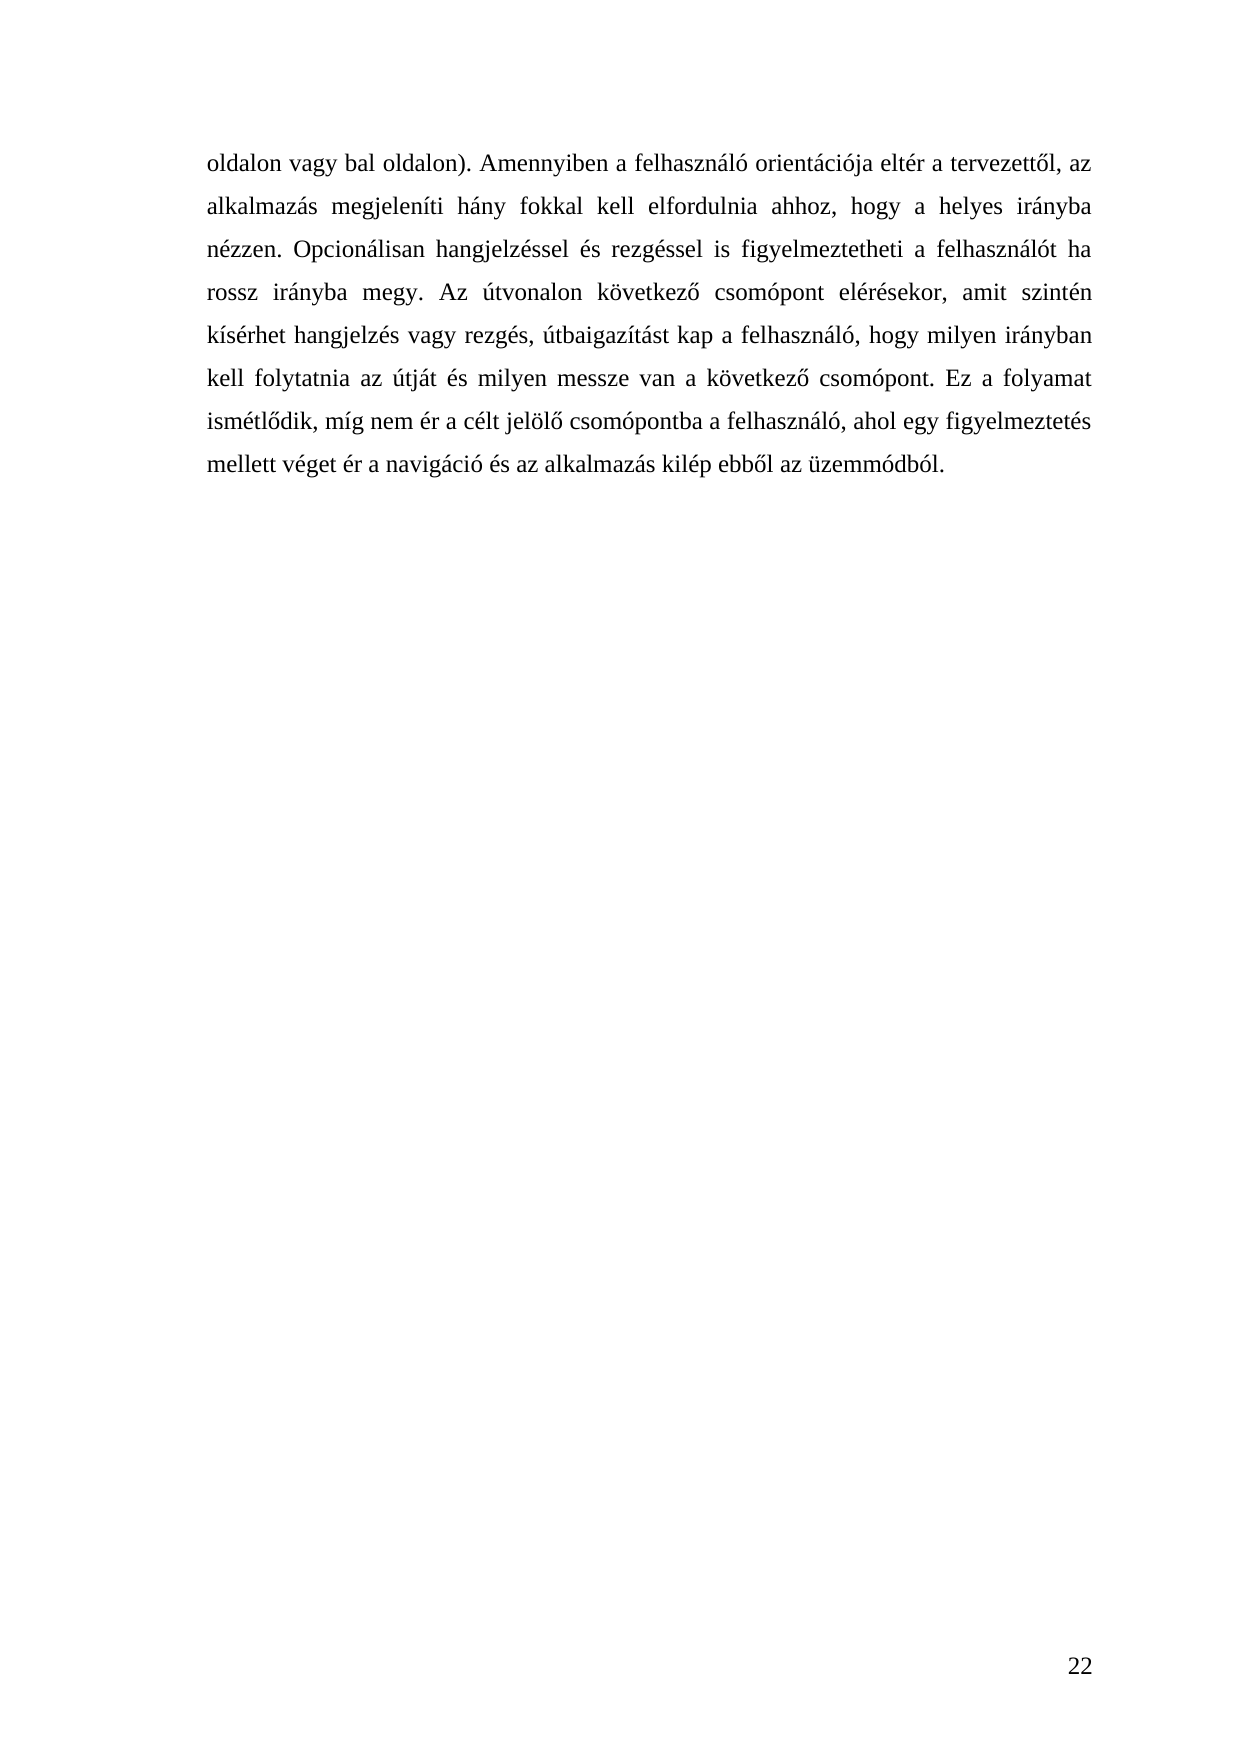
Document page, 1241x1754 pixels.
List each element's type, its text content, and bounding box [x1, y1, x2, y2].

text oldalon vagy bal oldalon). Amennyiben a felhasználó orientációja eltér a tervezettől, az alkalmazás megjeleníti hány fokkal kell elfordulnia ahhoz, hogy a helyes irányba nézzen. Opcionálisan hangjelzéssel és rezgéssel is figyelmeztetheti a felhasználót ha rossz irányba megy. Az útvonalon következő csomópont elérésekor, amit szintén kísérhet hangjelzés vagy rezgés, útbaigazítást kap a felhasználó, hogy milyen irányban kell folytatnia az útját és milyen messze van a következő csomópont. Ez a folyamat ismétlődik, míg nem ér a célt jelölő csomópontba a felhasználó, ahol egy figyelmeztetés mellett véget ér a navigáció és az alkalmazás kilép ebből az üzemmódból. [207, 148, 1093, 478]
